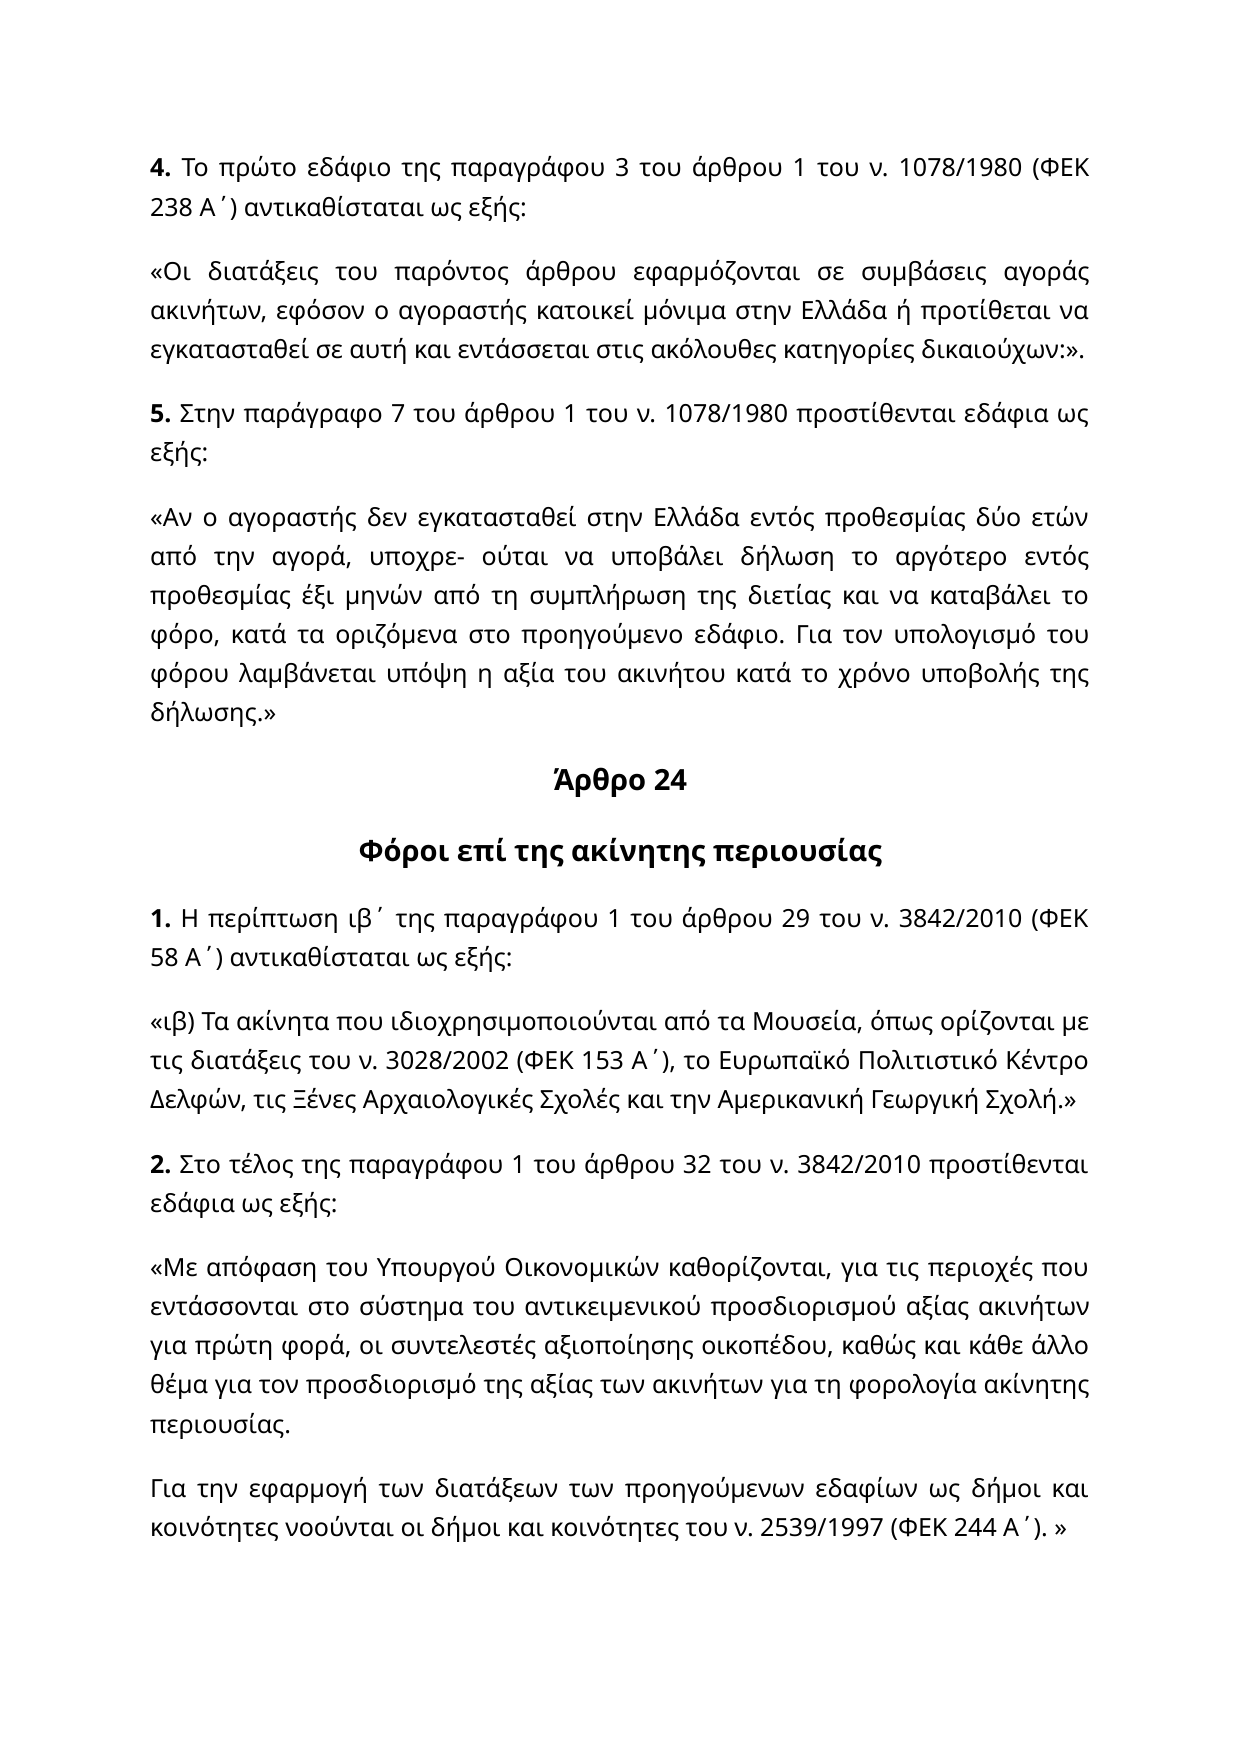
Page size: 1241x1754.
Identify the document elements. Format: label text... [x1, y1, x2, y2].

subtitle Άρθρο 24 [150, 759, 1090, 799]
text «Οι διατάξεις του παρόντος άρθρου εφαρμόζονται σε συμβάσεις αγοράς ακινήτων, εφόσον ο αγοραστής κατοικεί μόνιμα στην Ελλάδα ή προτίθεται να εγκατασταθεί σε αυτή και εντάσσεται στις ακόλουθες κατηγορίες δικαιούχων:». [150, 253, 1090, 366]
text 4. Το πρώτο εδάφιο της παραγράφου 3 του άρθρου 1 του ν. 1078/1980 (ΦΕΚ 238 Α΄) αντικαθίσταται ως εξής: [150, 150, 1090, 223]
text «Με απόφαση του Υπουργού Οικονομικών καθορίζονται, για τις περιοχές που εντάσσονται στο σύστημα του αντικειμενικού προσδιορισμού αξίας ακινήτων για πρώτη φορά, οι συντελεστές αξιοποίησης οικοπέδου, καθώς και κάθε άλλο θέμα για τον προσδιορισμό της αξίας των ακινήτων για τη φορολογία ακίνητης περιουσίας. [150, 1249, 1090, 1440]
text 1. Η περίπτωση ιβ΄ της παραγράφου 1 του άρθρου 29 του ν. 3842/2010 (ΦΕΚ 58 Α΄) αντικαθίσταται ως εξής: [150, 900, 1090, 974]
text «Αν ο αγοραστής δεν εγκατασταθεί στην Ελλάδα εντός προθεσμίας δύο ετών από την αγορά, υποχρε- ούται να υποβάλει δήλωση το αργότερο εντός προθεσμίας έξι μηνών από τη συμπλήρωση της διετίας και να καταβάλει το φόρο, κατά τα οριζόμενα στο προηγούμενο εδάφιο. Για τον υπολογισμό του φόρου λαμβάνεται υπόψη η αξία του ακινήτου κατά το χρόνο υποβολής της δήλωσης.» [150, 499, 1090, 729]
text 5. Στην παράγραφο 7 του άρθρου 1 του ν. 1078/1980 προστίθενται εδάφια ως εξής: [150, 396, 1090, 469]
text Για την εφαρμογή των διατάξεων των προηγούμενων εδαφίων ως δήμοι και κοινότητες νοούνται οι δήμοι και κοινότητες του ν. 2539/1997 (ΦΕΚ 244 Α΄). » [150, 1470, 1090, 1544]
text 2. Στο τέλος της παραγράφου 1 του άρθρου 32 του ν. 3842/2010 προστίθενται εδάφια ως εξής: [150, 1146, 1090, 1219]
subtitle Φόροι επί της ακίνητης περιουσίας [150, 830, 1090, 869]
text «ιβ) Τα ακίνητα που ιδιοχρησιμοποιούνται από τα Μουσεία, όπως ορίζονται με τις διατάξεις του ν. 3028/2002 (ΦΕΚ 153 Α΄), το Ευρωπαϊκό Πολιτιστικό Κέντρο Δελφών, τις Ξένες Αρχαιολογικές Σχολές και την Αμερικανική Γεωργική Σχολή.» [150, 1004, 1090, 1116]
